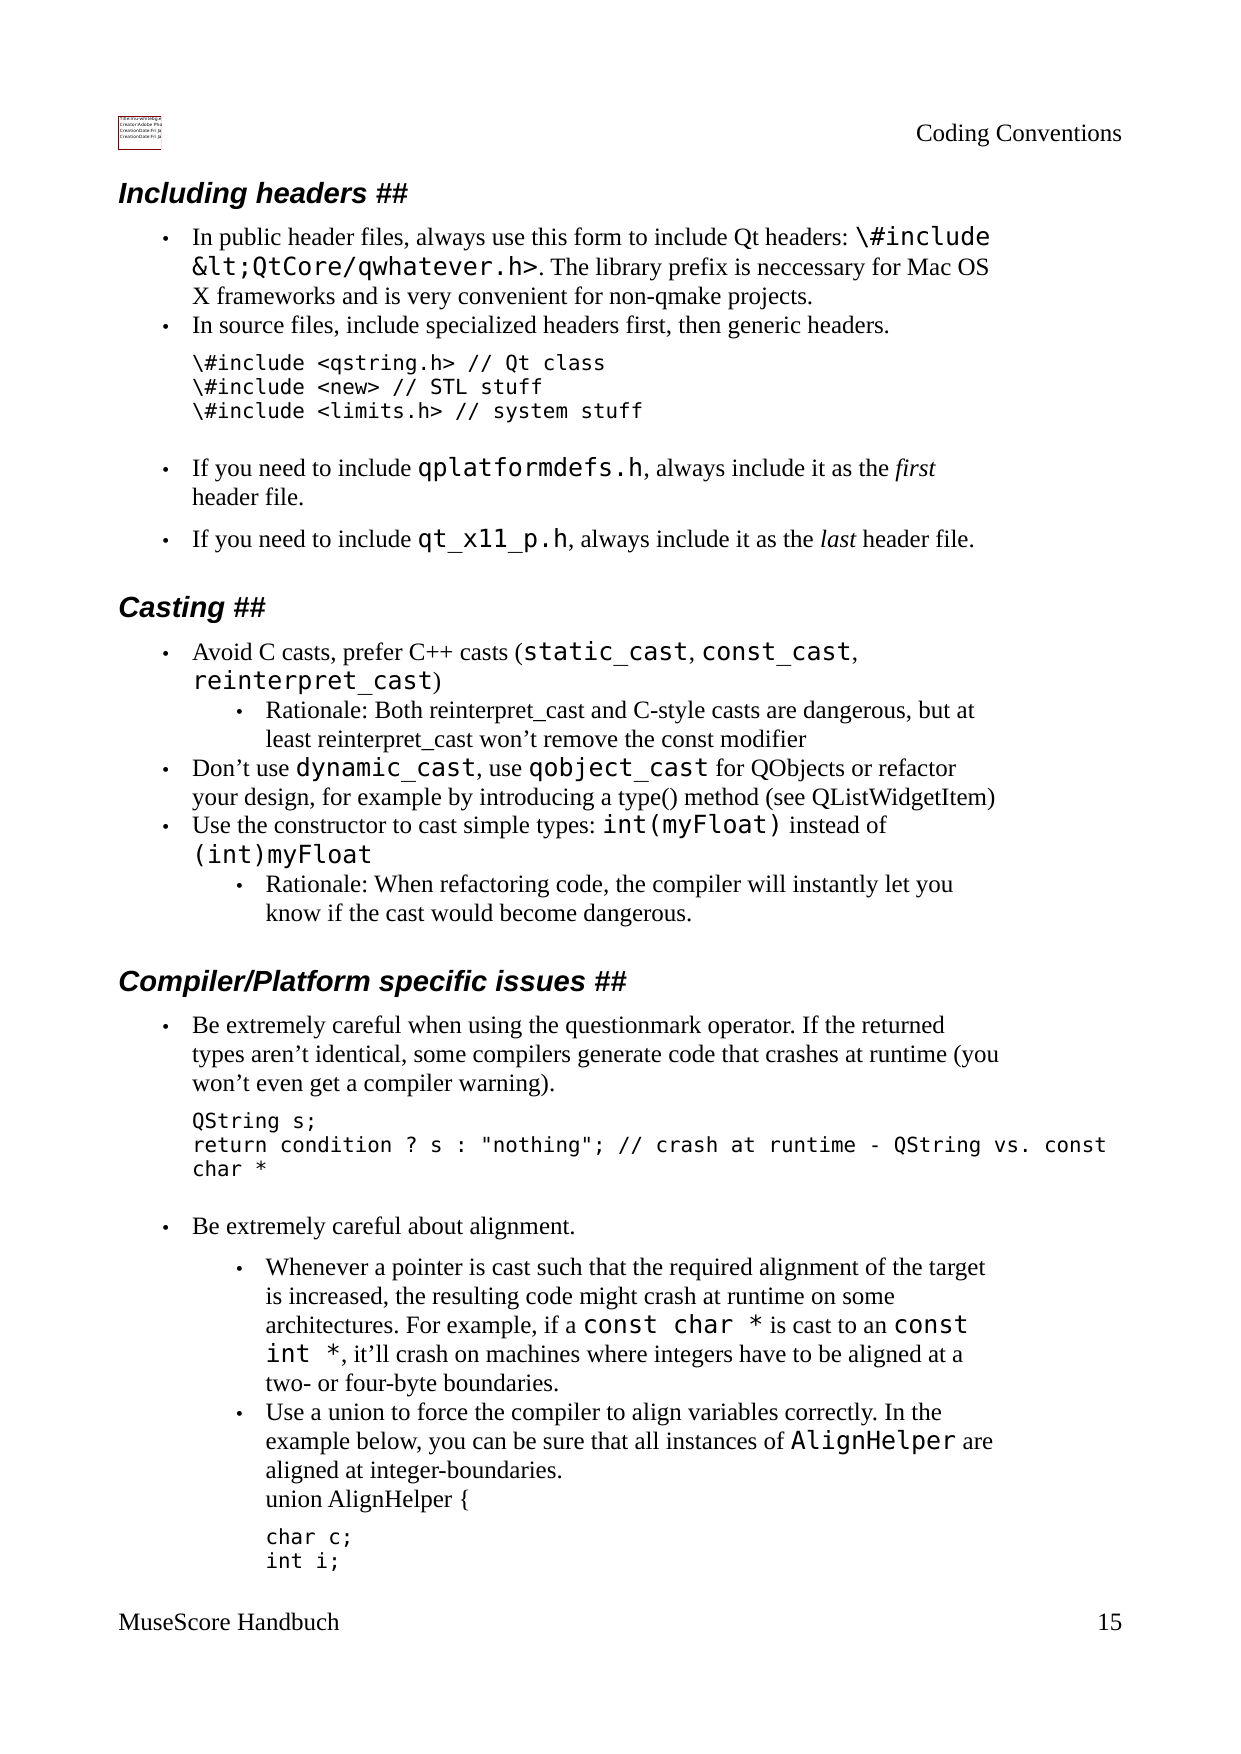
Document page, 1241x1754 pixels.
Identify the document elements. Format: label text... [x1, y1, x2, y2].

list In source files, include specialized headers first, then generic headers. [162, 310, 1004, 338]
list Use the constructor to cast simple types: int(myFloat) instead of (int)myFloat [162, 811, 1004, 869]
list Avoid C casts, prefer C++ casts (static_cast, const_cast, reinterpret_cast) [162, 637, 1004, 695]
list Whenever a pointer is cast such that the required alignment of the target is increased, the resulting code might crash at runtime on some architectures. For example, if a const char * is cast to an const int *, it’ll crash on machines where integers have to be aligned at a two- or four-byte boundaries. [236, 1252, 1004, 1397]
list \#include <qstring.h> // Qt class [162, 351, 1122, 375]
list Use a union to force the compiler to align variables correctly. In the example below, you can be sure that all instances of AlignHelper are aligned at integer-boundaries. union AlignHelper { [236, 1397, 1004, 1513]
list If you need to include qplatformdefs.h, always include it as the first header file. [162, 453, 1004, 511]
list int i; [236, 1549, 1122, 1574]
list Be extremely careful about alignment. [162, 1211, 1004, 1240]
list In public header files, always use this form to include Qt headers: \#include &lt;QtCore/qwhatever.h>. The library prefix is neccessary for Mac OS X frameworks and is very convenient for non-qmake projects. [162, 222, 1004, 310]
list If you need to include qt_x11_p.h, always include it as the last header file. [162, 524, 1004, 553]
list \#include <new> // STL stuff [162, 375, 1122, 399]
subtitle Including headers ## [118, 176, 1122, 210]
list \#include <limits.h> // system stuff [162, 399, 1122, 424]
subtitle Compiler/Platform specific issues ## [118, 964, 1122, 998]
subtitle Casting ## [118, 591, 1122, 624]
list QString s; [162, 1109, 1122, 1133]
list Be extremely careful when using the questionmark operator. If the returned types aren’t identical, some compilers generate code that crashes at runtime (you won’t even get a compiler warning). [162, 1010, 1004, 1096]
list return condition ? s : "nothing"; // crash at runtime - QString vs. const char * [162, 1133, 1122, 1182]
list Don’t use dynamic_cast, use qobject_cast for QObjects or refactor your design, for example by introducing a type() method (see QListWidgetItem) [162, 753, 1004, 811]
list Rationale: When refactoring code, the compiler will instantly let you know if the cast would become dangerous. [236, 869, 1004, 927]
list char c; [236, 1525, 1122, 1549]
list Rationale: Both reinterpret_cast and C-style casts are dangerous, but at least reinterpret_cast won’t remove the const modifier [236, 695, 1004, 753]
